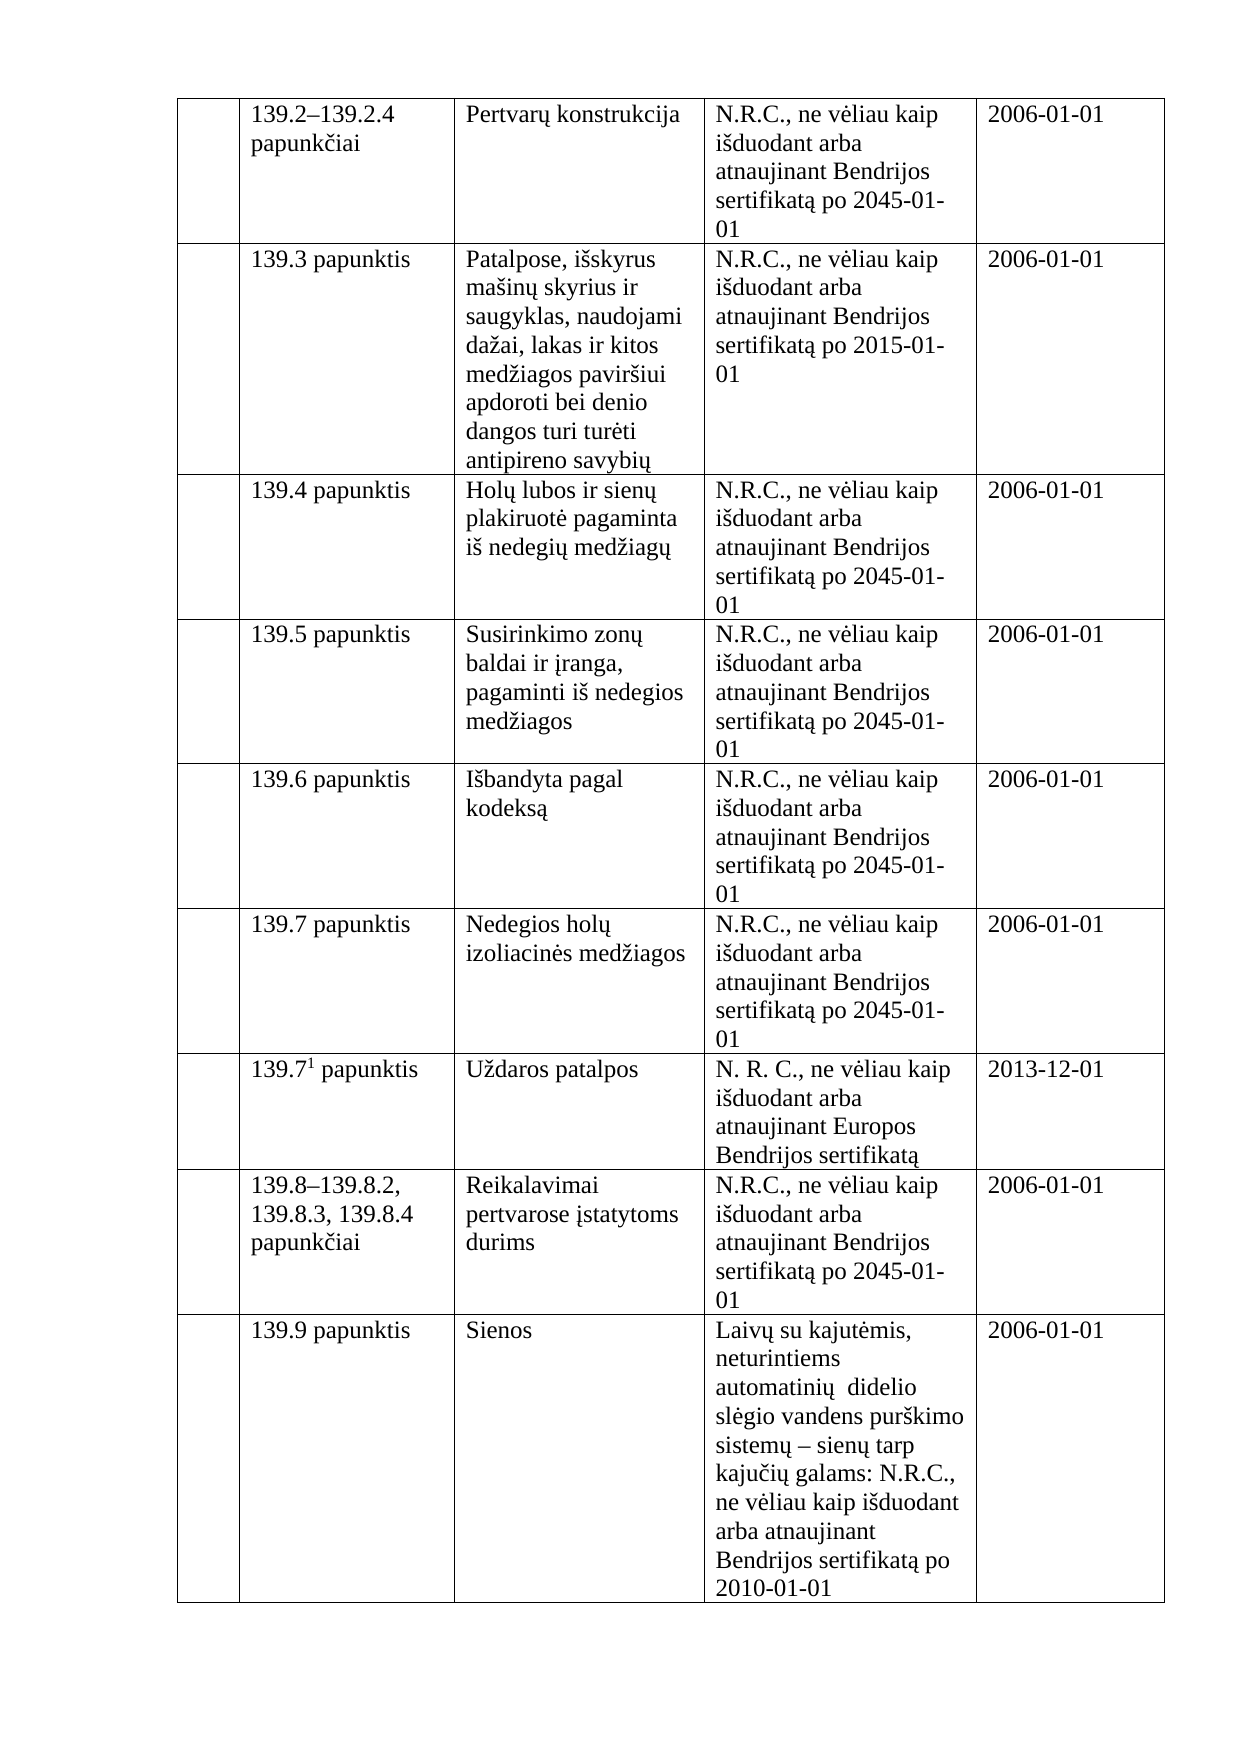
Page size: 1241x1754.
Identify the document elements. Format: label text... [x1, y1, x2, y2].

table_cell 2006-01-01 [977, 1315, 1164, 1602]
table_cell 139.9 papunktis [240, 1315, 454, 1602]
table_cell [178, 99, 239, 243]
table_cell Sienos [455, 1315, 704, 1602]
table_cell 2006-01-01 [977, 99, 1164, 243]
table_cell Pertvarų konstrukcija [455, 99, 704, 243]
table_cell [178, 1170, 239, 1314]
table_cell N.R.C., ne vėliau kaip išduodant arba atnaujinant Bendrijos sertifikatą po 2045-01-01 [705, 764, 976, 908]
table_cell [178, 475, 239, 618]
table_cell 139.4 papunktis [240, 475, 454, 618]
table_cell N.R.C., ne vėliau kaip išduodant arba atnaujinant Bendrijos sertifikatą po 2045-01-01 [705, 475, 976, 618]
table_cell 2006-01-01 [977, 1170, 1164, 1314]
table_cell Holų lubos ir sienų plakiruotė pagaminta iš nedegių medžiagų [455, 475, 704, 618]
table_cell N.R.C., ne vėliau kaip išduodant arba atnaujinant Bendrijos sertifikatą po 2045-01-01 [705, 99, 976, 243]
table_cell Nedegios holų izoliacinės medžiagos [455, 909, 704, 1053]
table_cell [178, 1054, 239, 1169]
table_cell [178, 620, 239, 763]
table_cell N.R.C., ne vėliau kaip išduodant arba atnaujinant Bendrijos sertifikatą po 2045-01-01 [705, 909, 976, 1053]
table_cell Patalpose, išskyrus mašinų skyrius ir saugyklas, naudojami dažai, lakas ir kitos medžiagos paviršiui apdoroti bei denio dangos turi turėti antipireno savybių [455, 244, 704, 474]
table_cell Išbandyta pagal kodeksą [455, 764, 704, 908]
table_cell [178, 764, 239, 908]
table_cell [178, 909, 239, 1053]
table_cell 139.71 papunktis [240, 1054, 454, 1169]
table_cell 139.7 papunktis [240, 909, 454, 1053]
table_cell 2013-12-01 [977, 1054, 1164, 1169]
table_cell Uždaros patalpos [455, 1054, 704, 1169]
table_cell 139.6 papunktis [240, 764, 454, 908]
table_cell 2006-01-01 [977, 909, 1164, 1053]
table_cell Laivų su kajutėmis, neturintiems automatinių didelio slėgio vandens purškimo sistemų – sienų tarp kajučių galams: N.R.C., ne vėliau kaip išduodant arba atnaujinant Bendrijos sertifikatą po 2010-01-01 [705, 1315, 976, 1602]
table_cell [178, 244, 239, 474]
table_cell 2006-01-01 [977, 475, 1164, 618]
table_cell N. R. C., ne vėliau kaip išduodant arba atnaujinant Europos Bendrijos sertifikatą [705, 1054, 976, 1169]
table_cell N.R.C., ne vėliau kaip išduodant arba atnaujinant Bendrijos sertifikatą po 2045-01-01 [705, 620, 976, 763]
table_cell 2006-01-01 [977, 764, 1164, 908]
table_cell [178, 1315, 239, 1602]
table_cell 139.3 papunktis [240, 244, 454, 474]
table_cell 2006-01-01 [977, 244, 1164, 474]
table_cell N.R.C., ne vėliau kaip išduodant arba atnaujinant Bendrijos sertifikatą po 2015-01-01 [705, 244, 976, 474]
table_cell 139.2–139.2.4 papunkčiai [240, 99, 454, 243]
table_cell 139.5 papunktis [240, 620, 454, 763]
table_cell 2006-01-01 [977, 620, 1164, 763]
table_cell Susirinkimo zonų baldai ir įranga, pagaminti iš nedegios medžiagos [455, 620, 704, 763]
table_cell 139.8–139.8.2, 139.8.3, 139.8.4 papunkčiai [240, 1170, 454, 1314]
table_cell N.R.C., ne vėliau kaip išduodant arba atnaujinant Bendrijos sertifikatą po 2045-01-01 [705, 1170, 976, 1314]
table_cell Reikalavimai pertvarose įstatytoms durims [455, 1170, 704, 1314]
